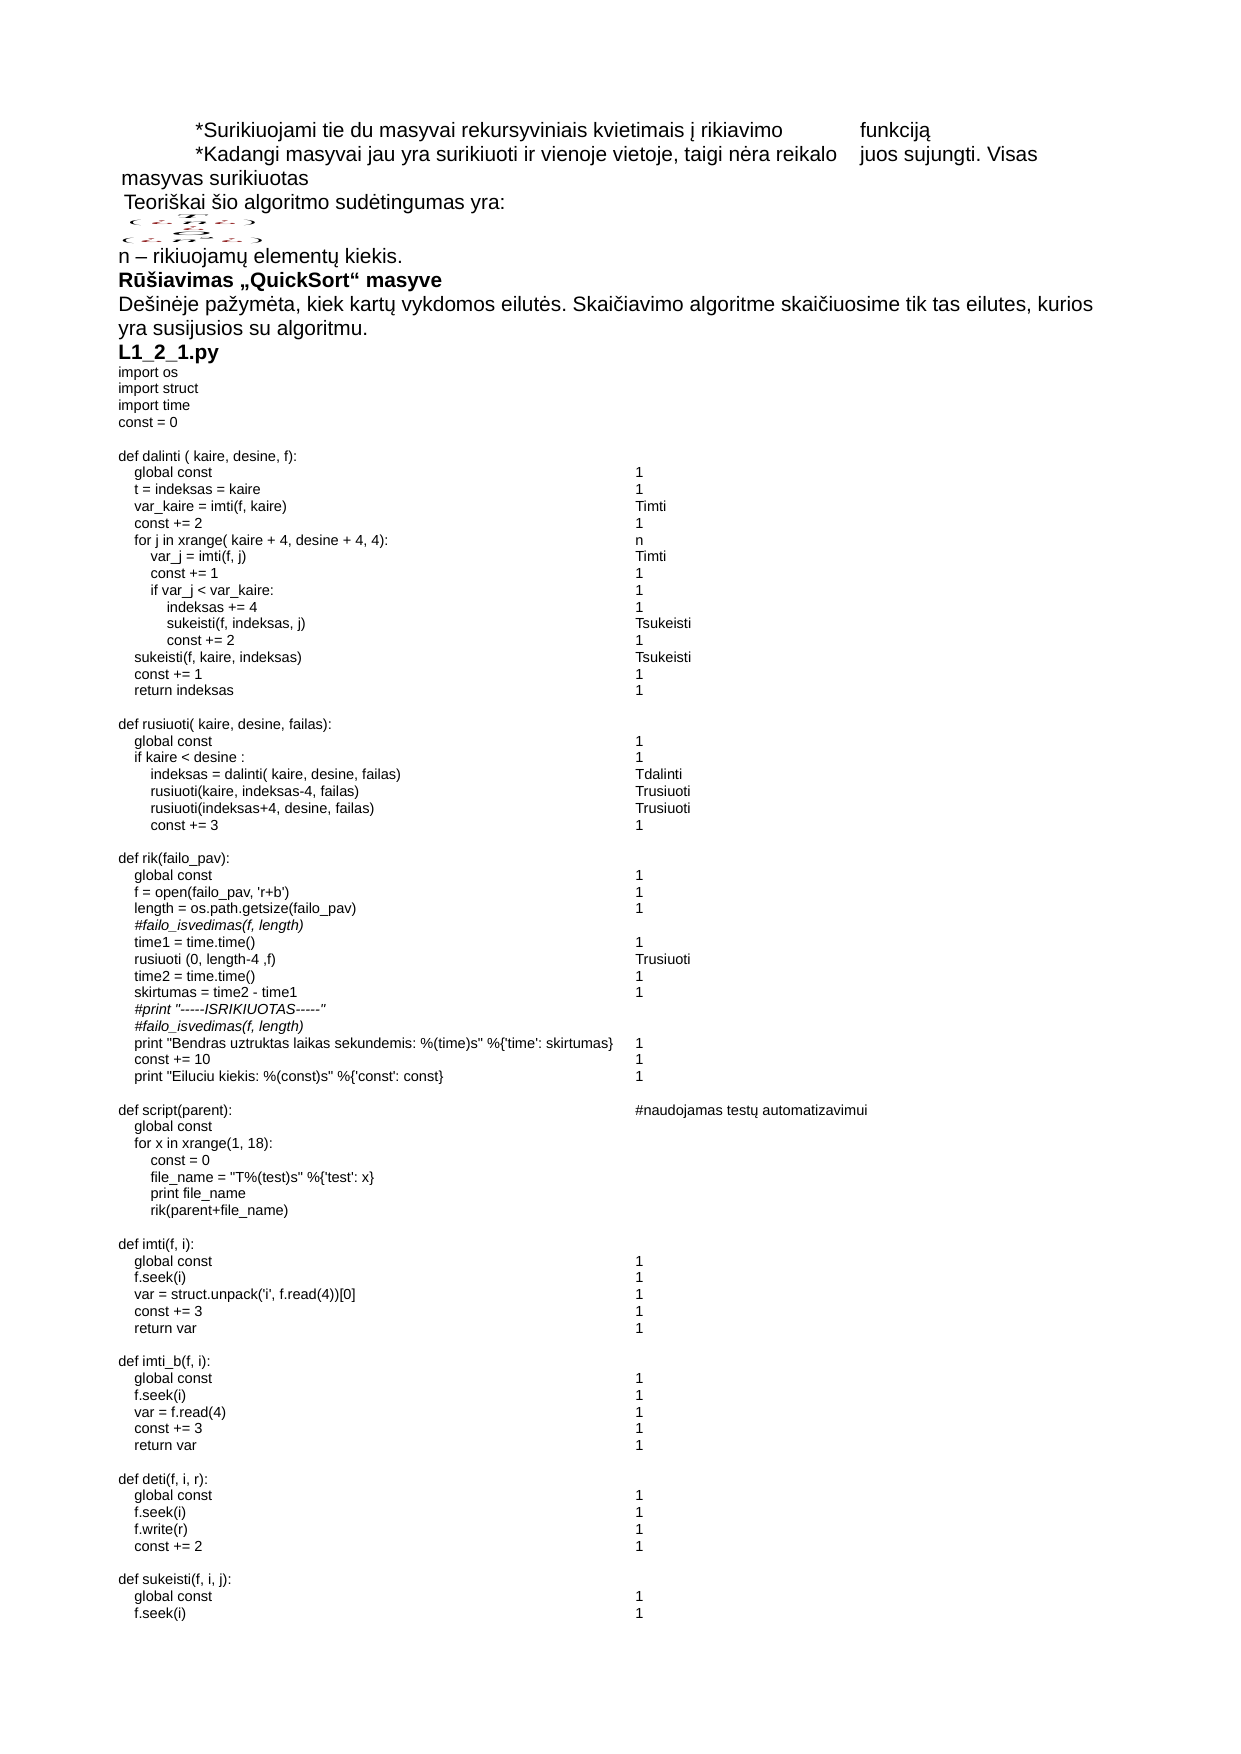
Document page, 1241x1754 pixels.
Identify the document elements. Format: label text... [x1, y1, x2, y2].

text const += 3 1 [118, 816, 1122, 833]
text import struct [118, 380, 1122, 397]
text for j in xrange( kaire + 4, desine + 4, 4): n [118, 531, 1122, 548]
text *Surikiuojami tie du masyvai rekursyviniais kvietimais į rikiavimo funkciją [117, 118, 1122, 142]
text f = open(failo_pav, 'r+b') 1 [118, 883, 1122, 900]
text time1 = time.time() 1 [118, 934, 1122, 950]
text print file_name [118, 1185, 1122, 1202]
text Rūšiavimas „QuickSort“ masyve [118, 268, 1122, 292]
text def imti_b(f, i): [118, 1353, 1122, 1370]
text var = struct.unpack('i', f.read(4))[0] 1 [118, 1286, 1122, 1303]
text global const 1 [118, 1252, 1122, 1269]
text global const 1 [118, 464, 1122, 481]
text print "Eiluciu kiekis: %(const)s" %{'const': const} 1 [118, 1068, 1122, 1084]
text if var_j < var_kaire: 1 [118, 581, 1122, 598]
text f.seek(i) 1 [118, 1386, 1122, 1403]
text f.seek(i) 1 [118, 1604, 1122, 1621]
text def rusiuoti( kaire, desine, failas): [118, 716, 1122, 732]
text t = indeksas = kaire 1 [118, 481, 1122, 498]
text length = os.path.getsize(failo_pav) 1 [118, 900, 1122, 917]
text const += 1 1 [118, 565, 1122, 581]
text const += 3 1 [118, 1420, 1122, 1437]
text def script(parent): #naudojamas testų automatizavimui [118, 1101, 1122, 1118]
text Teoriškai šio algoritmo sudėtingumas yra: [118, 190, 1122, 214]
text def imti(f, i): [118, 1236, 1122, 1252]
text var = f.read(4) 1 [118, 1403, 1122, 1420]
text import os [118, 363, 1122, 380]
text Dešinėje pažymėta, kiek kartų vykdomos eilutės. Skaičiavimo algoritme skaičiuosime tik tas eilutes, kurios yra susijusios su algoritmu. [118, 292, 1122, 339]
text global const 1 [118, 1487, 1122, 1504]
text global const 1 [118, 867, 1122, 883]
text const += 3 1 [118, 1303, 1122, 1319]
text print "Bendras uztruktas laikas sekundemis: %(time)s" %{'time': skirtumas} 1 [118, 1034, 1122, 1051]
text f.seek(i) 1 [118, 1269, 1122, 1286]
text indeksas = dalinti( kaire, desine, failas) Tdalinti [118, 766, 1122, 783]
text const = 0 [118, 414, 1122, 431]
text n – rikiuojamų elementų kiekis. [118, 244, 1122, 268]
text *Kadangi masyvai jau yra surikiuoti ir vienoje vietoje, taigi nėra reikalo juos sujungti. Visas masyvas surikiuotas [117, 142, 1122, 190]
text time2 = time.time() 1 [118, 967, 1122, 984]
text const += 2 1 [118, 632, 1122, 648]
text const += 1 1 [118, 665, 1122, 682]
text const += 10 1 [118, 1051, 1122, 1068]
text global const 1 [118, 1370, 1122, 1386]
text global const 1 [118, 1588, 1122, 1604]
text var_kaire = imti(f, kaire) Timti [118, 498, 1122, 514]
text def deti(f, i, r): [118, 1470, 1122, 1487]
text var_j = imti(f, j) Timti [118, 548, 1122, 565]
text #failo_isvedimas(f, length) [118, 917, 1122, 934]
text import time [118, 397, 1122, 414]
text file_name = "T%(test)s" %{'test': x} [118, 1168, 1122, 1185]
text rusiuoti(kaire, indeksas-4, failas) Trusiuoti [118, 783, 1122, 799]
text global const 1 [118, 732, 1122, 749]
text const = 0 [118, 1152, 1122, 1168]
text def dalinti ( kaire, desine, f): [118, 447, 1122, 464]
text f.write(r) 1 [118, 1521, 1122, 1537]
text return indeksas 1 [118, 682, 1122, 699]
text sukeisti(f, indeksas, j) Tsukeisti [118, 615, 1122, 632]
text return var 1 [118, 1437, 1122, 1453]
text rik(parent+file_name) [118, 1202, 1122, 1219]
text global const [118, 1118, 1122, 1135]
text const += 2 1 [118, 1537, 1122, 1554]
text def rik(failo_pav): [118, 850, 1122, 867]
text const += 2 1 [118, 514, 1122, 531]
text return var 1 [118, 1319, 1122, 1336]
text #print "-----ISRIKIUOTAS-----" [118, 1001, 1122, 1017]
text rusiuoti (0, length-4 ,f) Trusiuoti [118, 950, 1122, 967]
text f.seek(i) 1 [118, 1504, 1122, 1521]
text L1_2_1.py [118, 339, 1122, 363]
text indeksas += 4 1 [118, 598, 1122, 615]
text sukeisti(f, kaire, indeksas) Tsukeisti [118, 648, 1122, 665]
text rusiuoti(indeksas+4, desine, failas) Trusiuoti [118, 799, 1122, 816]
text def sukeisti(f, i, j): [118, 1571, 1122, 1588]
text if kaire < desine : 1 [118, 749, 1122, 766]
text skirtumas = time2 - time1 1 [118, 984, 1122, 1001]
text #failo_isvedimas(f, length) [118, 1017, 1122, 1034]
text for x in xrange(1, 18): [118, 1135, 1122, 1152]
